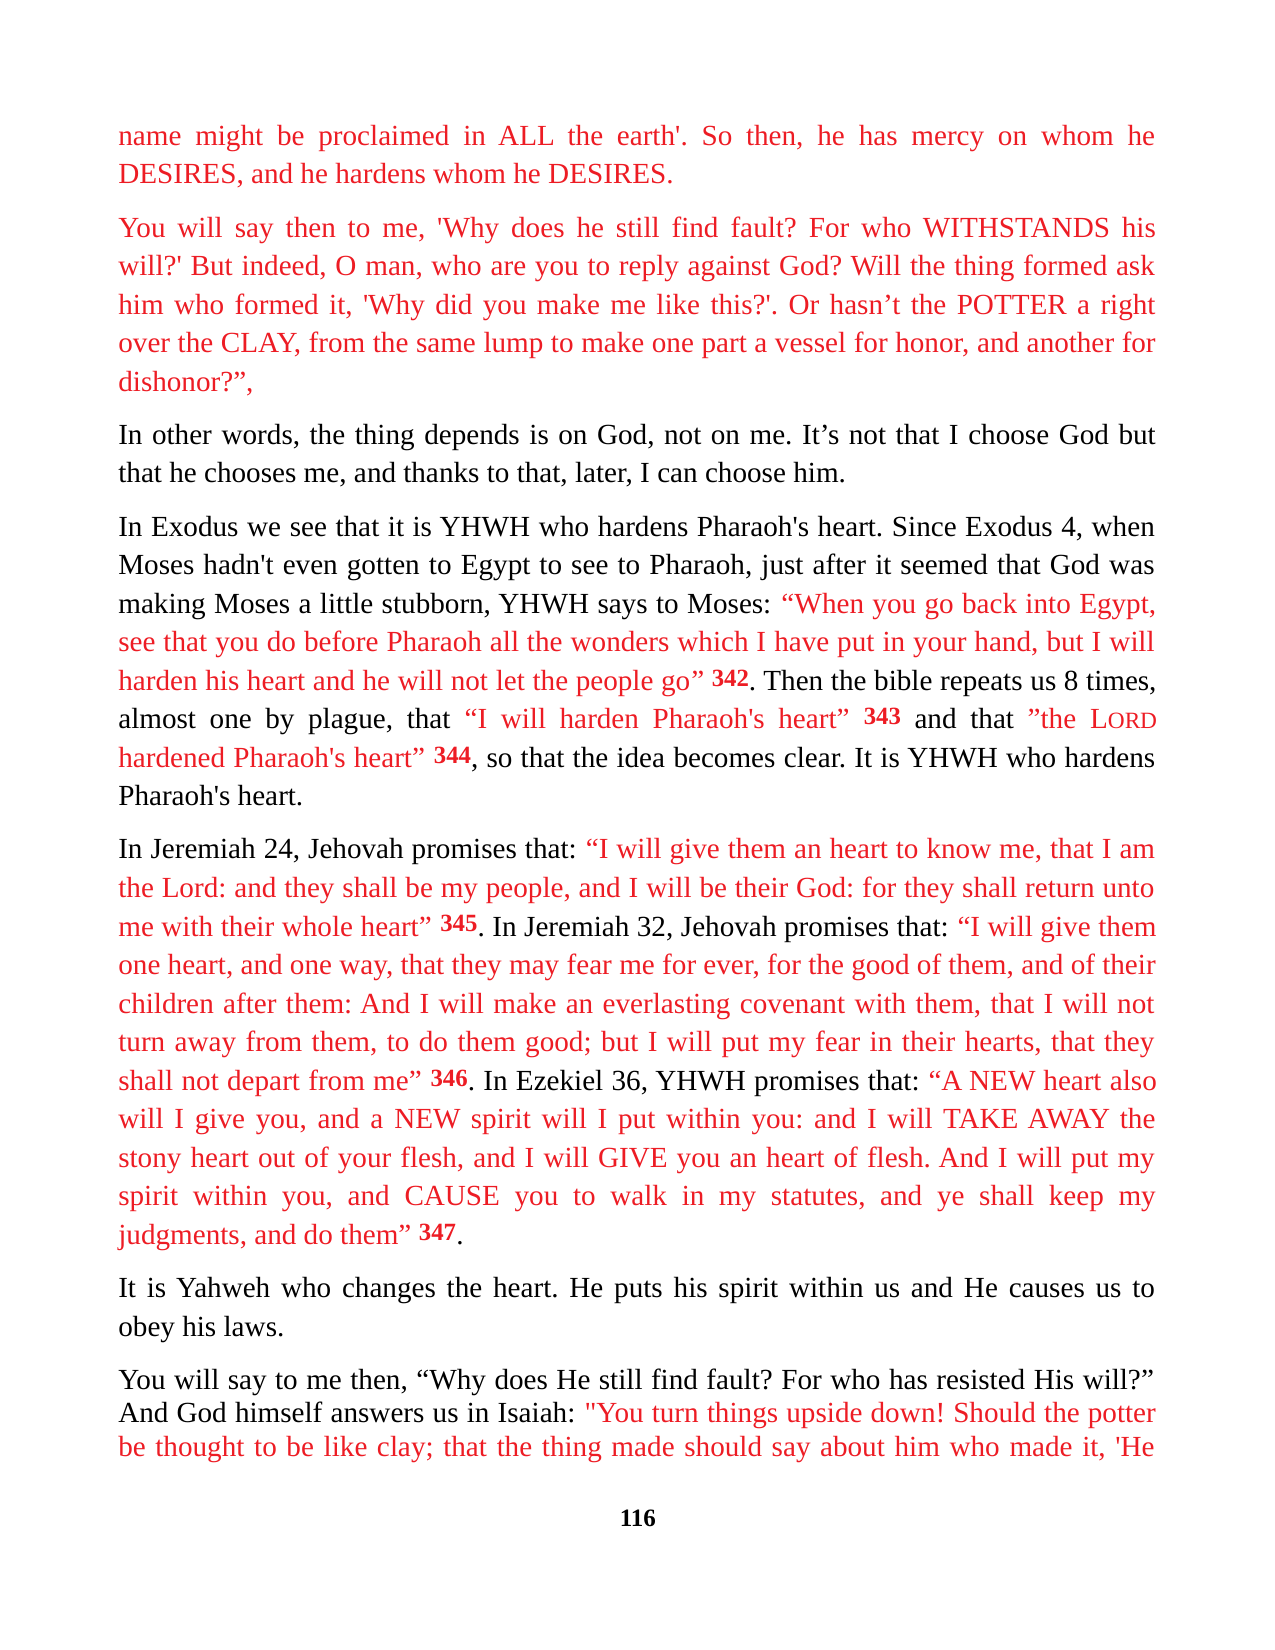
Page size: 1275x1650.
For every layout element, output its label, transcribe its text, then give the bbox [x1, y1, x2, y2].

text In Jeremiah 24, Jehovah promises that: “I will give them an heart to know me, that I am the Lord: and they shall be my people, and I will be their God: for they shall return unto me with their whole heart” . In Jeremiah 32, Jehovah promises that: “I will give them one heart, and one way, that they may fear me for ever, for the good of them, and of their children after them: And I will make an everlasting covenant with them, that I will not turn away from them, to do them good; but I will put my fear in their hearts, that they shall not depart from me” . In Ezekiel 36, YHWH promises that: “A NEW heart also will I give you, and a NEW spirit will I put within you: and I will TAKE AWAY the stony heart out of your flesh, and I will GIVE you an heart of flesh. And I will put my spirit within you, and CAUSE you to walk in my statutes, and ye shall keep my judgments, and do them” . [118, 832, 1157, 1251]
text In Exodus we see that it is YHWH who hardens Pharaoh's heart. Since Exodus 4, when Moses hadn't even gotten to Egypt to see to Pharaoh, just after it seemed that God was making Moses a little stubborn, YHWH says to Moses: “When you go back into Egypt, see that you do before Pharaoh all the wonders which I have put in your hand, but I will harden his heart and he will not let the people go” . Then the bible repeats us 8 times, almost one by plague, that “I will harden Pharaoh's heart” and that ”the Lord hardened Pharaoh's heart” , so that the idea becomes clear. It is YHWH who hardens Pharaoh's heart. [118, 509, 1157, 812]
text It is Yahweh who changes the heart. He puts his spirit within us and He causes us to obey his laws. [118, 1270, 1157, 1342]
text You will say then to me, 'Why does he still find fault? For who WITHSTANDS his will?' But indeed, O man, who are you to reply against God? Will the thing formed ask him who formed it, 'Why did you make me like this?'. Or hasn’t the POTTER a right over the CLAY, from the same lump to make one part a vessel for honor, and another for dishonor?”, [118, 210, 1157, 397]
text name might be proclaimed in ALL the earth'. So then, he has mercy on whom he DESIRES, and he hardens whom he DESIRES. [118, 118, 1157, 190]
text In other words, the thing depends is on God, not on me. It’s not that I choose God but that he chooses me, and thanks to that, later, I can choose him. [118, 417, 1157, 489]
text You will say to me then, “Why does He still find fault? For who has resisted His will?” And God himself answers us in Isaiah: "You turn things upside down! Should the potter be thought to be like clay; that the thing made should say about him who made it, 'He [118, 1362, 1157, 1462]
